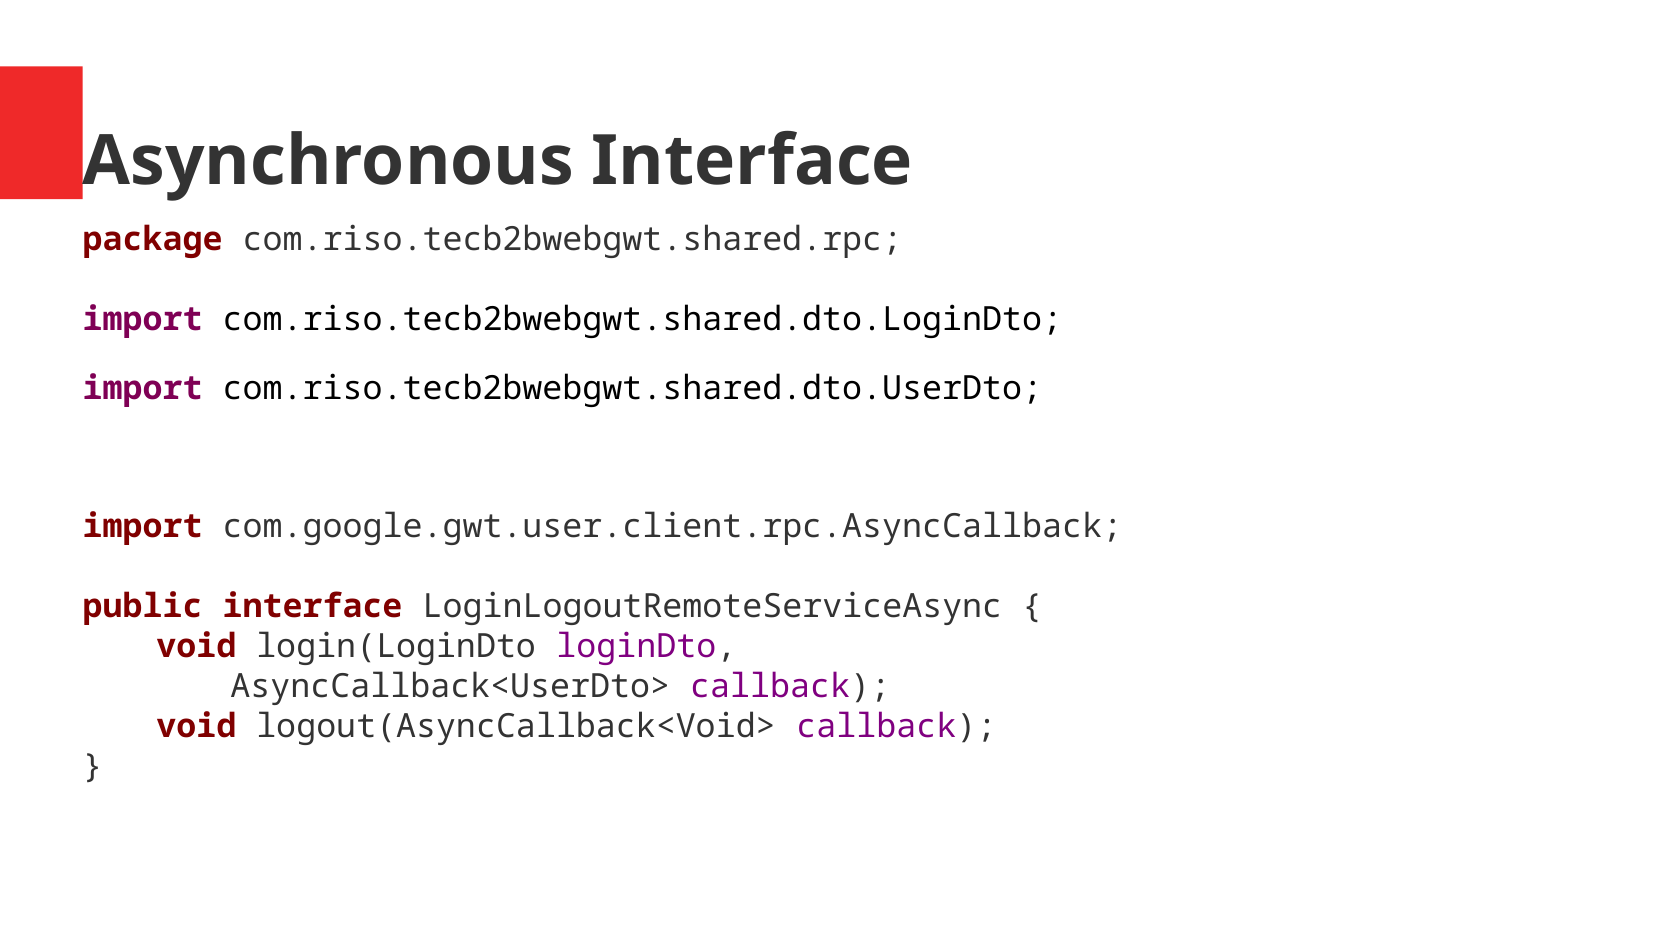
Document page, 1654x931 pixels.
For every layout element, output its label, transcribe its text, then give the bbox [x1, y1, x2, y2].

title Asynchronous Interface [82, 33, 1571, 196]
list package com.riso.tecb2bwebgwt.shared.rpc; import com.riso.tecb2bwebgwt.shared.dto.LoginDto; import com.riso.tecb2bwebgwt.shared.dto.UserDto; import com.google.gwt.user.client.rpc.AsyncCallback; public interface LoginLogoutRemoteServiceAsync { void login(LoginDto loginDto, AsyncCallback<UserDto> callback); void logout(AsyncCallback<Void> callback); } [82, 217, 1571, 830]
